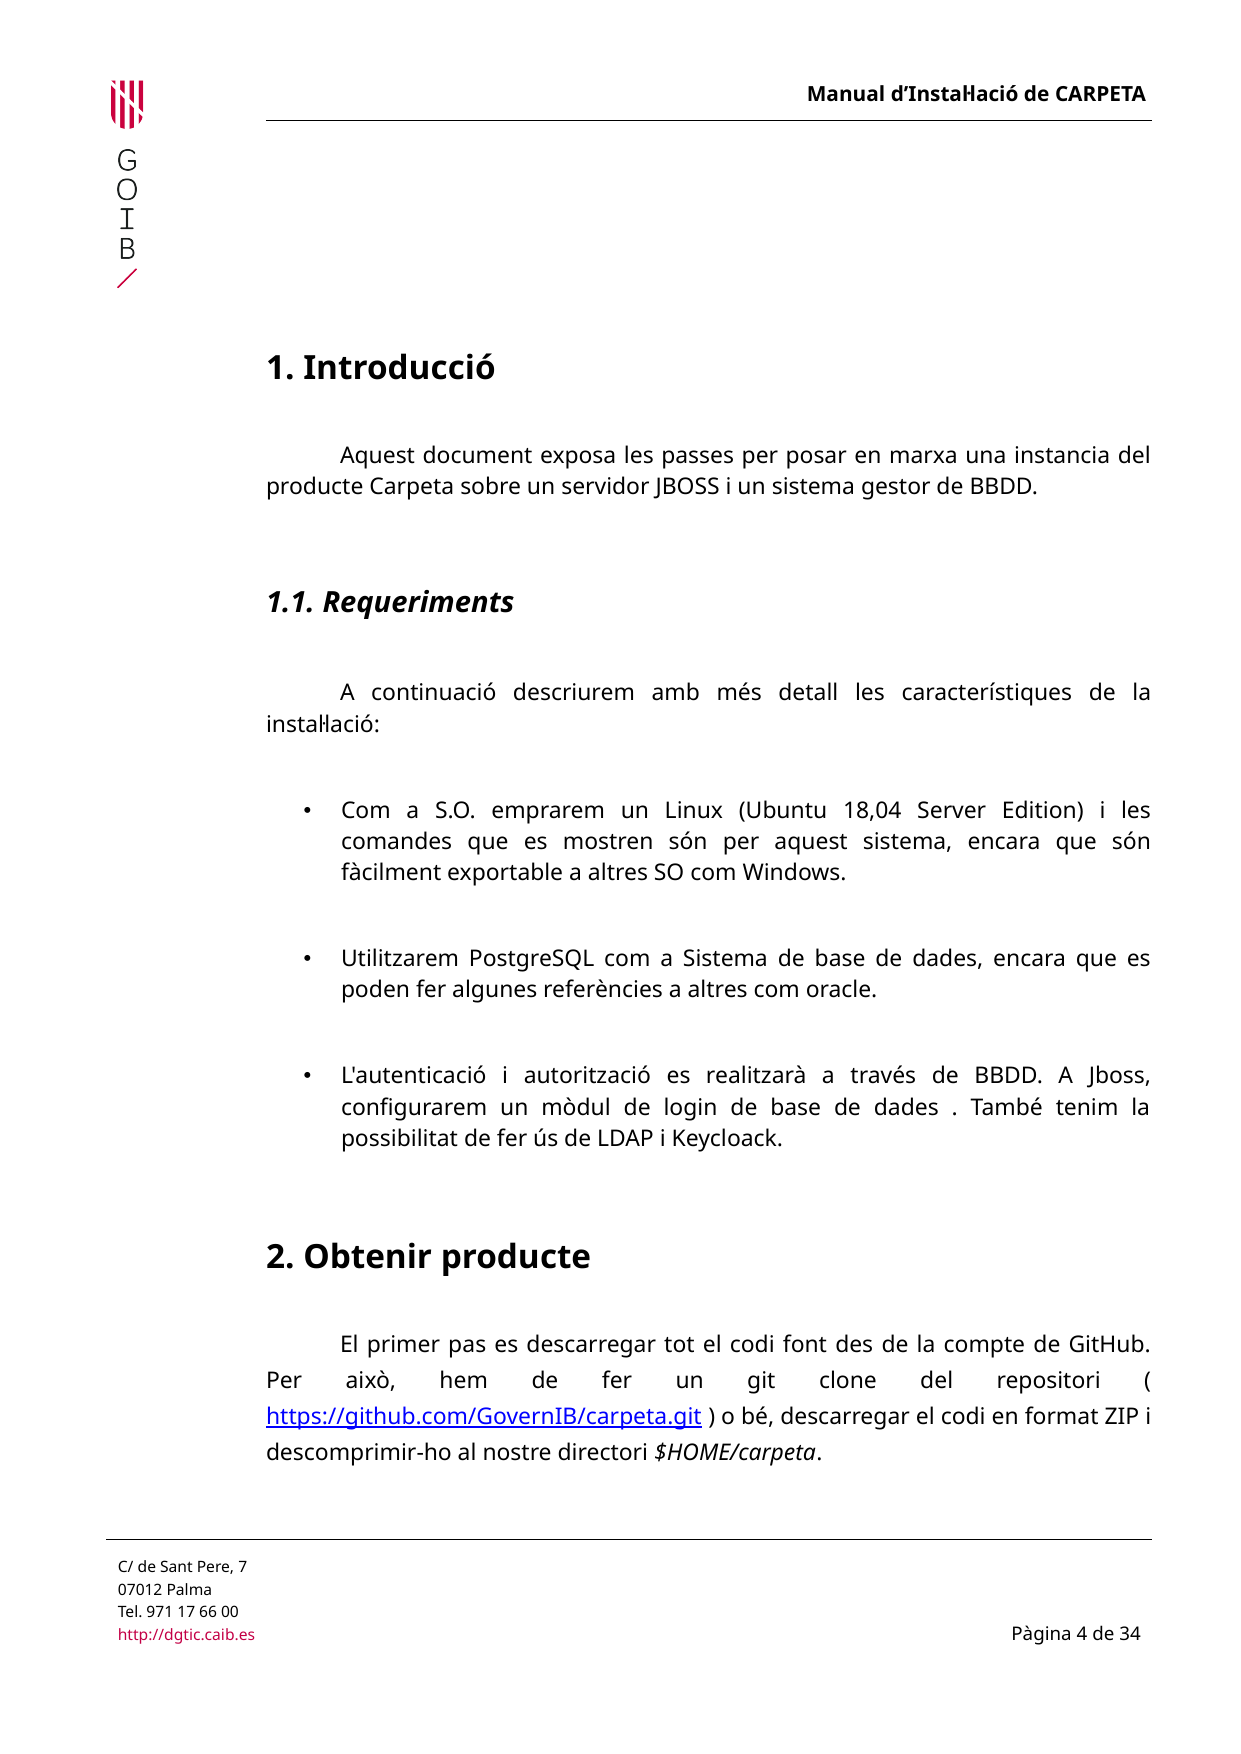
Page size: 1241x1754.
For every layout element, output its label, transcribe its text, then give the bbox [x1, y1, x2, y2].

picture [82, 57, 172, 319]
list Com a S.O. emprarem un Linux (Ubuntu 18,04 Server Edition) i les comandes que es mostren són per aquest sistema, encara que són fàcilment exportable a altres SO com Windows. [303, 794, 1152, 887]
text Aquest document exposa les passes per posar en marxa una instancia del producte Carpeta sobre un servidor JBOSS i un sistema gestor de BBDD. [266, 439, 1152, 501]
list Utilitzarem PostgreSQL com a Sistema de base de dades, encara que es poden fer algunes referències a altres com oracle. [303, 942, 1152, 1005]
subtitle Requeriments [266, 581, 1152, 621]
text El primer pas es descarregar tot el codi font des de la compte de GitHub. Per això, hem de fer un git clone del repositori ( https://github.com/GovernIB/carpeta.git ) o bé, descarregar el codi en format ZIP i descomprimir-ho al nostre directori $HOME/carpeta. [266, 1328, 1152, 1467]
subtitle Obtenir producte [266, 1233, 1152, 1278]
text A continuació descriurem amb més detall les característiques de la instal·lació: [266, 676, 1152, 739]
subtitle Introducció [266, 344, 1152, 389]
list L'autenticació i autorització es realitzarà a través de BBDD. A Jboss, configurarem un mòdul de login de base de dades . També tenim la possibilitat de fer ús de LDAP i Keycloack. [303, 1059, 1152, 1153]
